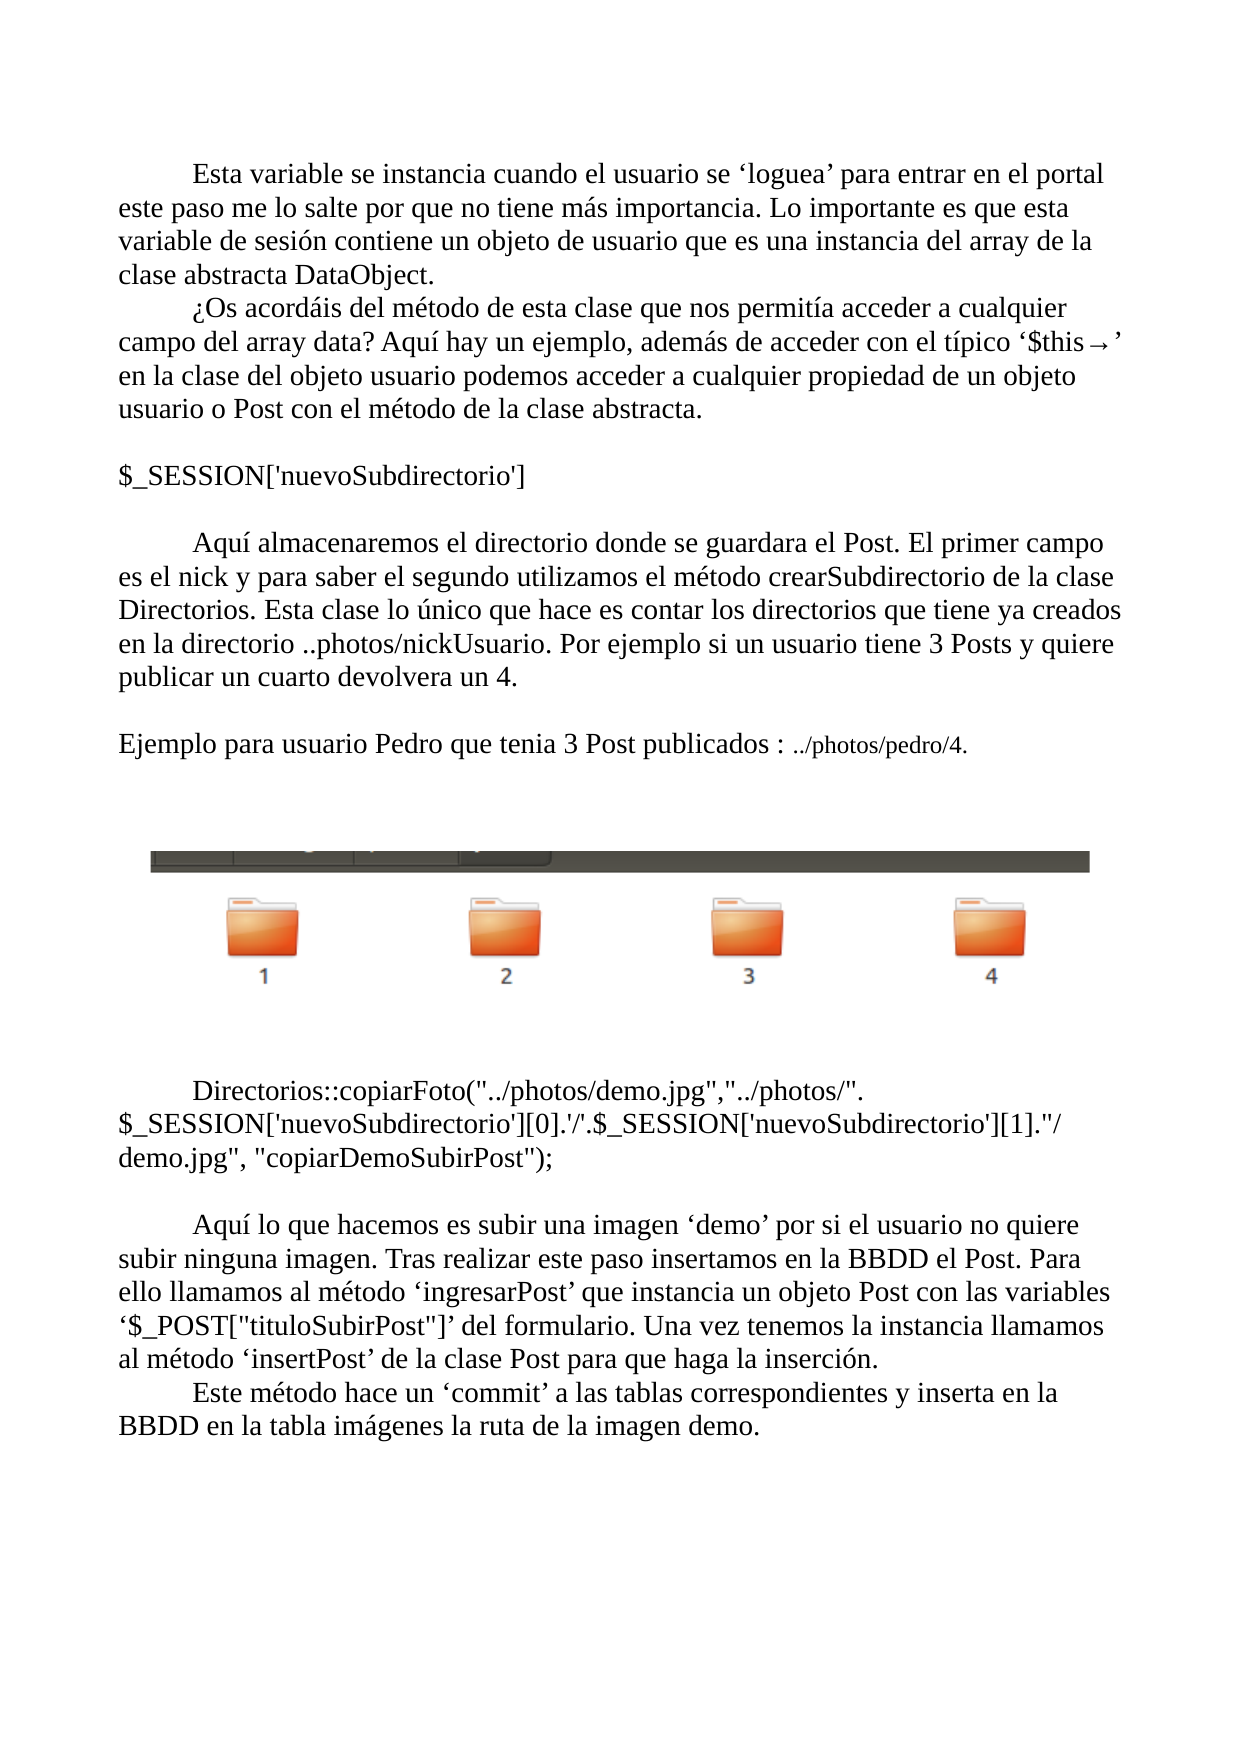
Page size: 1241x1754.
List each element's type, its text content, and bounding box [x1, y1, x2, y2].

text ¿Os acordáis del método de esta clase que nos permitía acceder a cualquier campo del array data? Aquí hay un ejemplo, además de acceder con el típico ‘$this→’ en la clase del objeto usuario podemos acceder a cualquier propiedad de un objeto usuario o Post con el método de la clase abstracta. [118, 291, 1122, 425]
text Este método hace un ‘commit’ a las tablas correspondientes y inserta en la BBDD en la tabla imágenes la ruta de la imagen demo. [118, 1375, 1122, 1442]
text Directorios::copiarFoto("../photos/demo.jpg","../photos/".$_SESSION['nuevoSubdirectorio'][0].'/'.$_SESSION['nuevoSubdirectorio'][1]."/demo.jpg", "copiarDemoSubirPost"); [118, 1073, 1122, 1174]
text Aquí lo que hacemos es subir una imagen ‘demo’ por si el usuario no quiere subir ninguna imagen. Tras realizar este paso insertamos en la BBDD el Post. Para ello llamamos al método ‘ingresarPost’ que instancia un objeto Post con las variables ‘$_POST["tituloSubirPost"]’ del formulario. Una vez tenemos la instancia llamamos al método ‘insertPost’ de la clase Post para que haga la inserción. [118, 1207, 1122, 1375]
text Aquí almacenaremos el directorio donde se guardara el Post. El primer campo es el nick y para saber el segundo utilizamos el método crearSubdirectorio de la clase Directorios. Esta clase lo único que hace es contar los directorios que tiene ya creados en la directorio ..photos/nickUsuario. Por ejemplo si un usuario tiene 3 Posts y quiere publicar un cuarto devolvera un 4. [118, 525, 1122, 693]
text Ejemplo para usuario Pedro que tenia 3 Post publicados : ../photos/pedro/4. [118, 727, 1122, 760]
text $_SESSION['nuevoSubdirectorio'] [118, 458, 1122, 492]
text Esta variable se instancia cuando el usuario se ‘loguea’ para entrar en el portal este paso me lo salte por que no tiene más importancia. Lo importante es que esta variable de sesión contiene un objeto de usuario que es una instancia del array de la clase abstracta DataObject. [118, 156, 1122, 291]
picture [150, 851, 1090, 1006]
